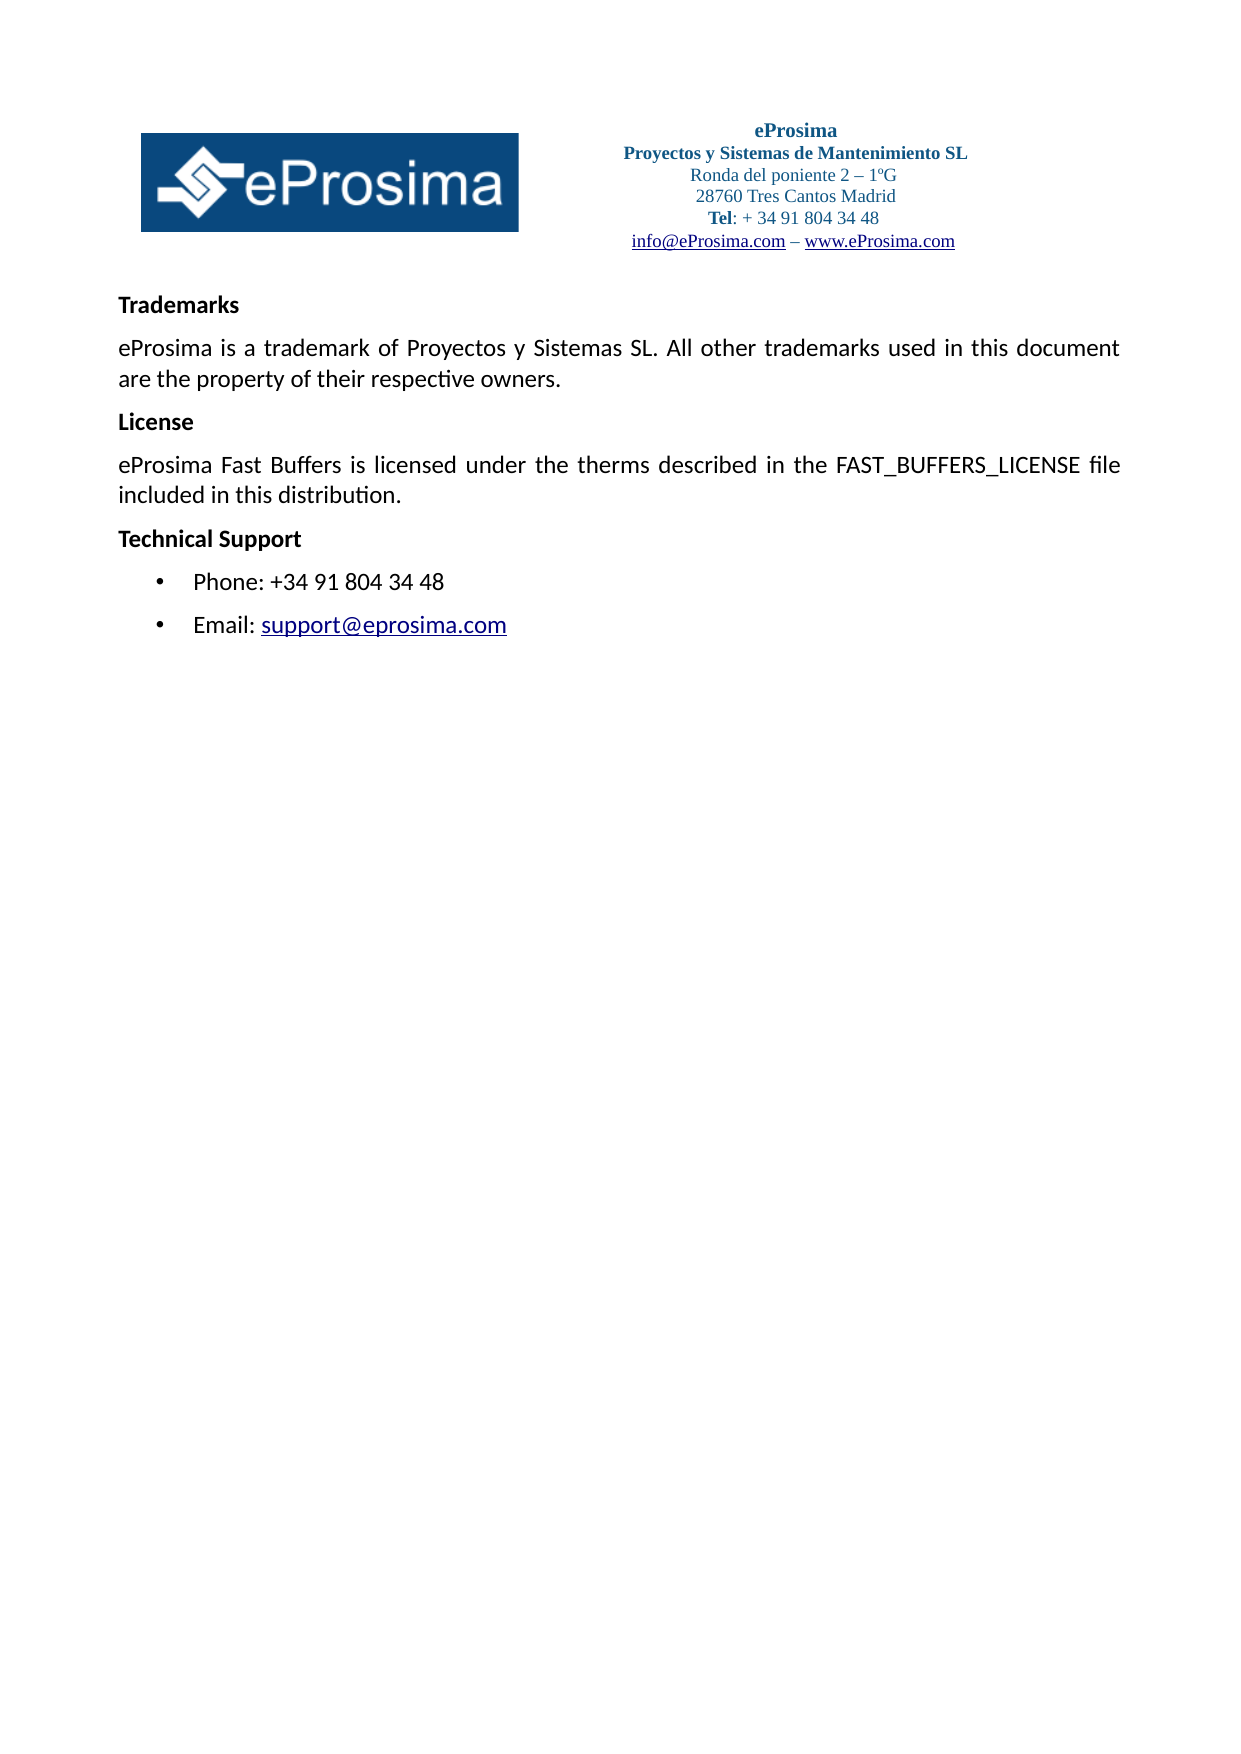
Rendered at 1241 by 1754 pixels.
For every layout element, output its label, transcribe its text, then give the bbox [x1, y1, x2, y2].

list Phone: +34 91 804 34 48 [156, 566, 1122, 596]
text Technical Support [118, 523, 1122, 553]
list Email: support@eprosima.com [156, 609, 1122, 639]
picture [141, 133, 519, 232]
text License [118, 406, 1122, 437]
text eProsima Fast Buffers is licensed under the therms described in the FAST_BUFFERS_LICENSE file included in this distribution. [118, 449, 1122, 510]
table_header eProsima Proyectos y Sistemas de Mantenimiento SL Ronda del poniente 2 – 1ºG 28760 Tres Cantos Madrid Tel: + 34 91 804 34 48 info@eProsima.com – www.eProsima.com [576, 118, 1015, 261]
text Trademarks [118, 289, 1122, 320]
table_header [88, 118, 576, 261]
text eProsima is a trademark of Proyectos y Sistemas SL. All other trademarks used in this document are the property of their respective owners. [118, 333, 1122, 394]
